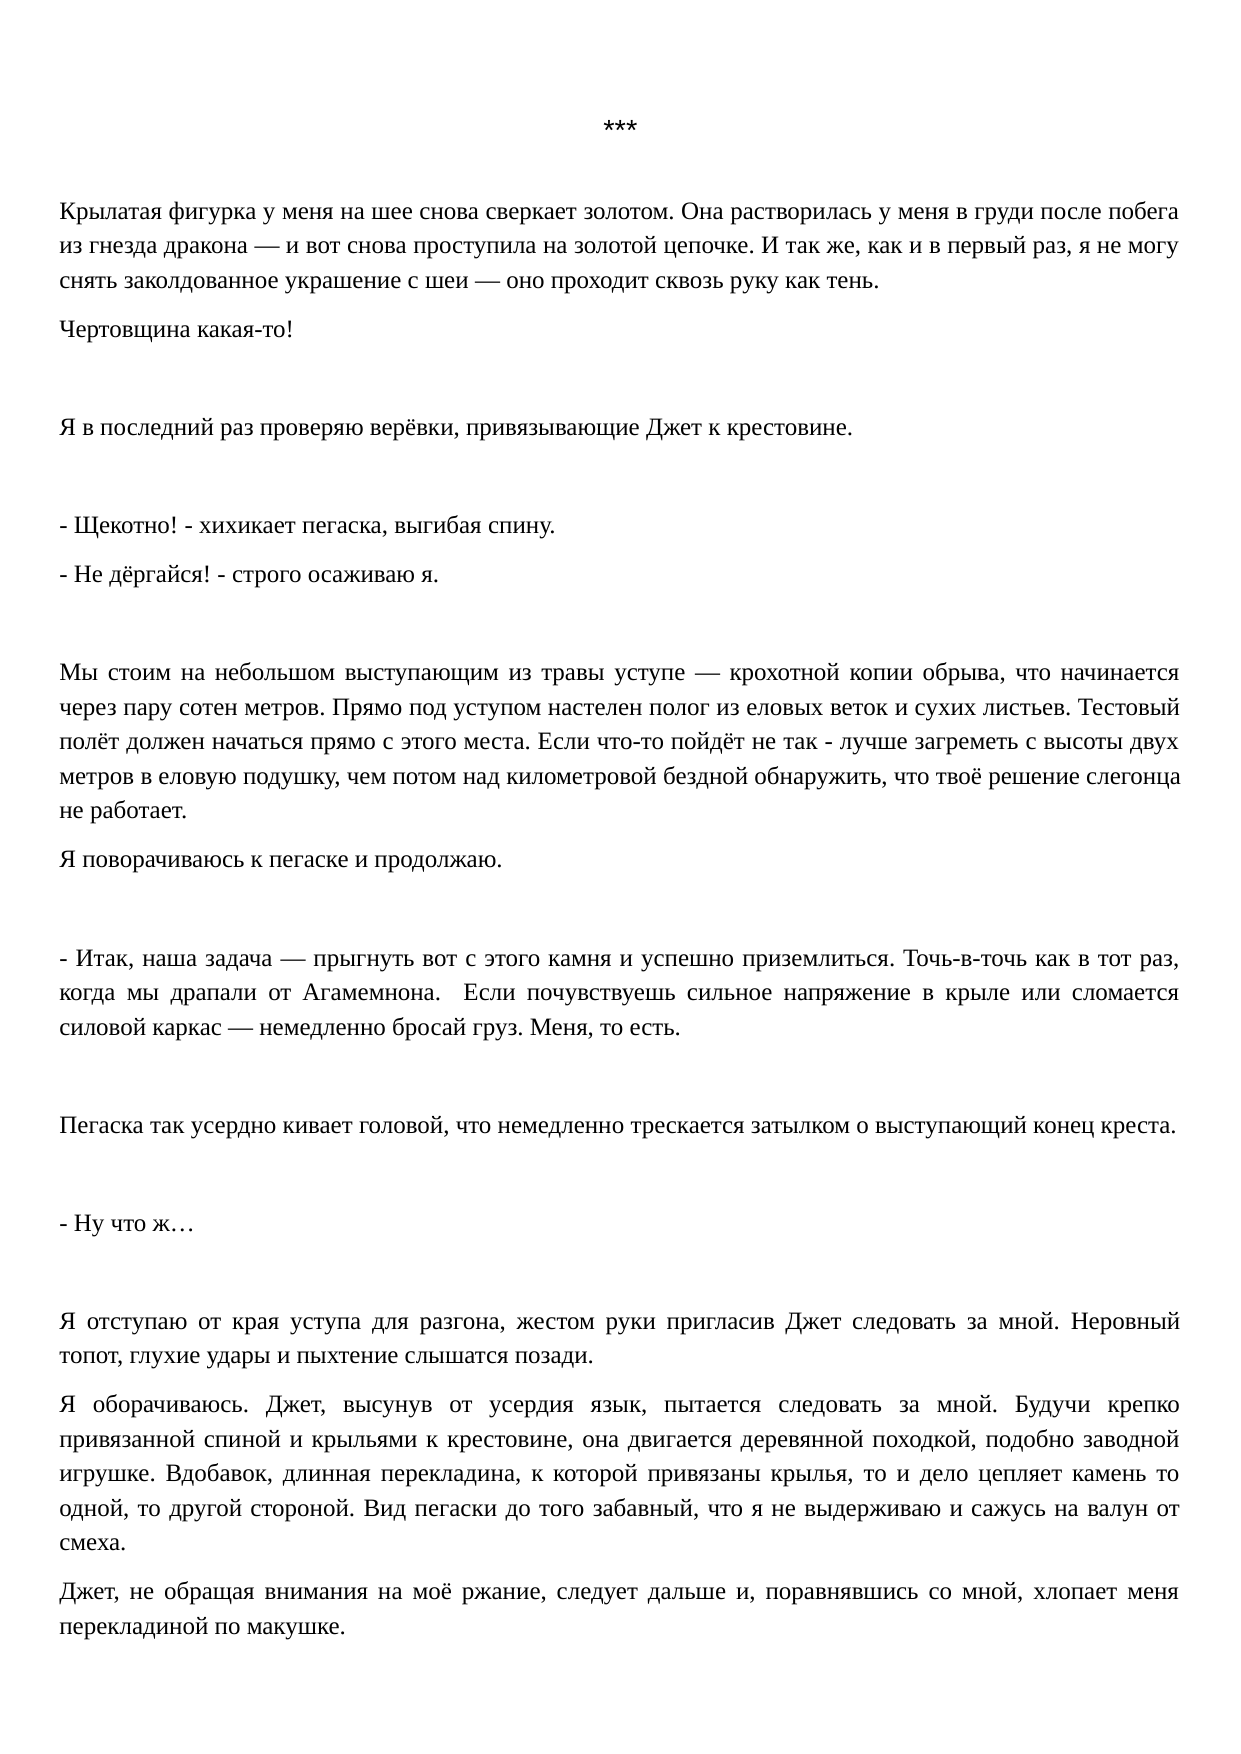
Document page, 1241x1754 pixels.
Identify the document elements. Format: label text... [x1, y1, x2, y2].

text Пегаска так усердно кивает головой, что немедленно трескается затылком о выступающий конец креста. [59, 1110, 1181, 1138]
text Крылатая фигурка у меня на шее снова сверкает золотом. Она растворилась у меня в груди после побега из гнезда дракона — и вот снова проступила на золотой цепочке. И так же, как и в первый раз, я не могу снять заколдованное украшение с шеи — оно проходит сквозь руку как тень. [59, 196, 1181, 294]
text Я в последний раз проверяю верёвки, привязывающие Джет к крестовине. [59, 412, 1181, 441]
subtitle *** [59, 113, 1181, 147]
text Я оборачиваюсь. Джет, высунув от усердия язык, пытается следовать за мной. Будучи крепко привязанной спиной и крыльями к крестовине, она двигается деревянной походкой, подобно заводной игрушке. Вдобавок, длинная перекладина, к которой привязаны крылья, то и дело цепляет камень то одной, то другой стороной. Вид пегаски до того забавный, что я не выдерживаю и сажусь на валун от смеха. [59, 1389, 1181, 1556]
text Я поворачиваюсь к пегаске и продолжаю. [59, 844, 1181, 873]
text Мы стоим на небольшом выступающим из травы уступе — крохотной копии обрыва, что начинается через пару сотен метров. Прямо под уступом настелен полог из еловых веток и сухих листьев. Тестовый полёт должен начаться прямо с этого места. Если что-то пойдёт не так - лучше загреметь с высоты двух метров в еловую подушку, чем потом над километровой бездной обнаружить, что твоё решение слегонца не работает. [59, 657, 1181, 824]
text - Не дёргайся! - строго осаживаю я. [59, 559, 1181, 588]
text Чертовщина какая-то! [59, 314, 1181, 343]
text - Ну что ж… [59, 1208, 1181, 1237]
text Джет, не обращая внимания на моё ржание, следует дальше и, поравнявшись со мной, хлопает меня перекладиной по макушке. [59, 1576, 1181, 1640]
text - Итак, наша задача — прыгнуть вот с этого камня и успешно приземлиться. Точь-в-точь как в тот раз, когда мы драпали от Агамемнона. Если почувствуешь сильное напряжение в крыле или сломается силовой каркас — немедленно бросай груз. Меня, то есть. [59, 943, 1181, 1040]
text Я отступаю от края уступа для разгона, жестом руки пригласив Джет следовать за мной. Неровный топот, глухие удары и пыхтение слышатся позади. [59, 1306, 1181, 1369]
text - Щекотно! - хихикает пегаска, выгибая спину. [59, 510, 1181, 539]
